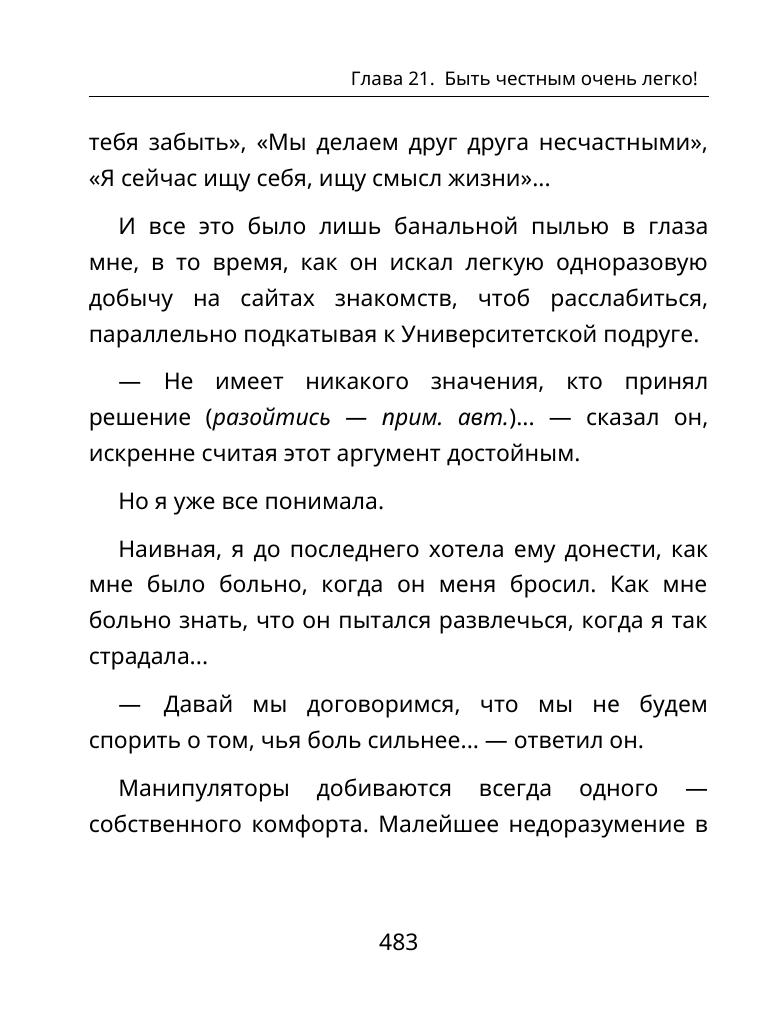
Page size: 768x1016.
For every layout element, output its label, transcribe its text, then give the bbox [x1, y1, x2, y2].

text Манипуляторы добиваются всегда одного — собственного комфорта. Малейшее недоразумение в [88, 772, 709, 839]
text тебя забыть», «Мы делаем друг друга несчастными», «Я сейчас ищу себя, ищу смысл жизни»... [88, 126, 709, 193]
list Не имеет никакого значения, кто принял решение (разойтись — прим. авт.)... — сказал он, искренне считая этот аргумент достойным. [88, 365, 709, 468]
text И все это было лишь банальной пылью в глаза мне, в то время, как он искал легкую одноразовую добычу на сайтах знакомств, чтоб расслабиться, параллельно подкатывая к Университетской подруге. [88, 210, 709, 349]
list Давай мы договоримся, что мы не будем спорить о том, чья боль сильнее... — ответил он. [88, 688, 709, 755]
text Но я уже все понимала. [88, 485, 709, 516]
text Наивная, я до последнего хотела ему донести, как мне было больно, когда он меня бросил. Как мне больно знать, что он пытался развлечься, когда я так страдала... [88, 532, 709, 672]
